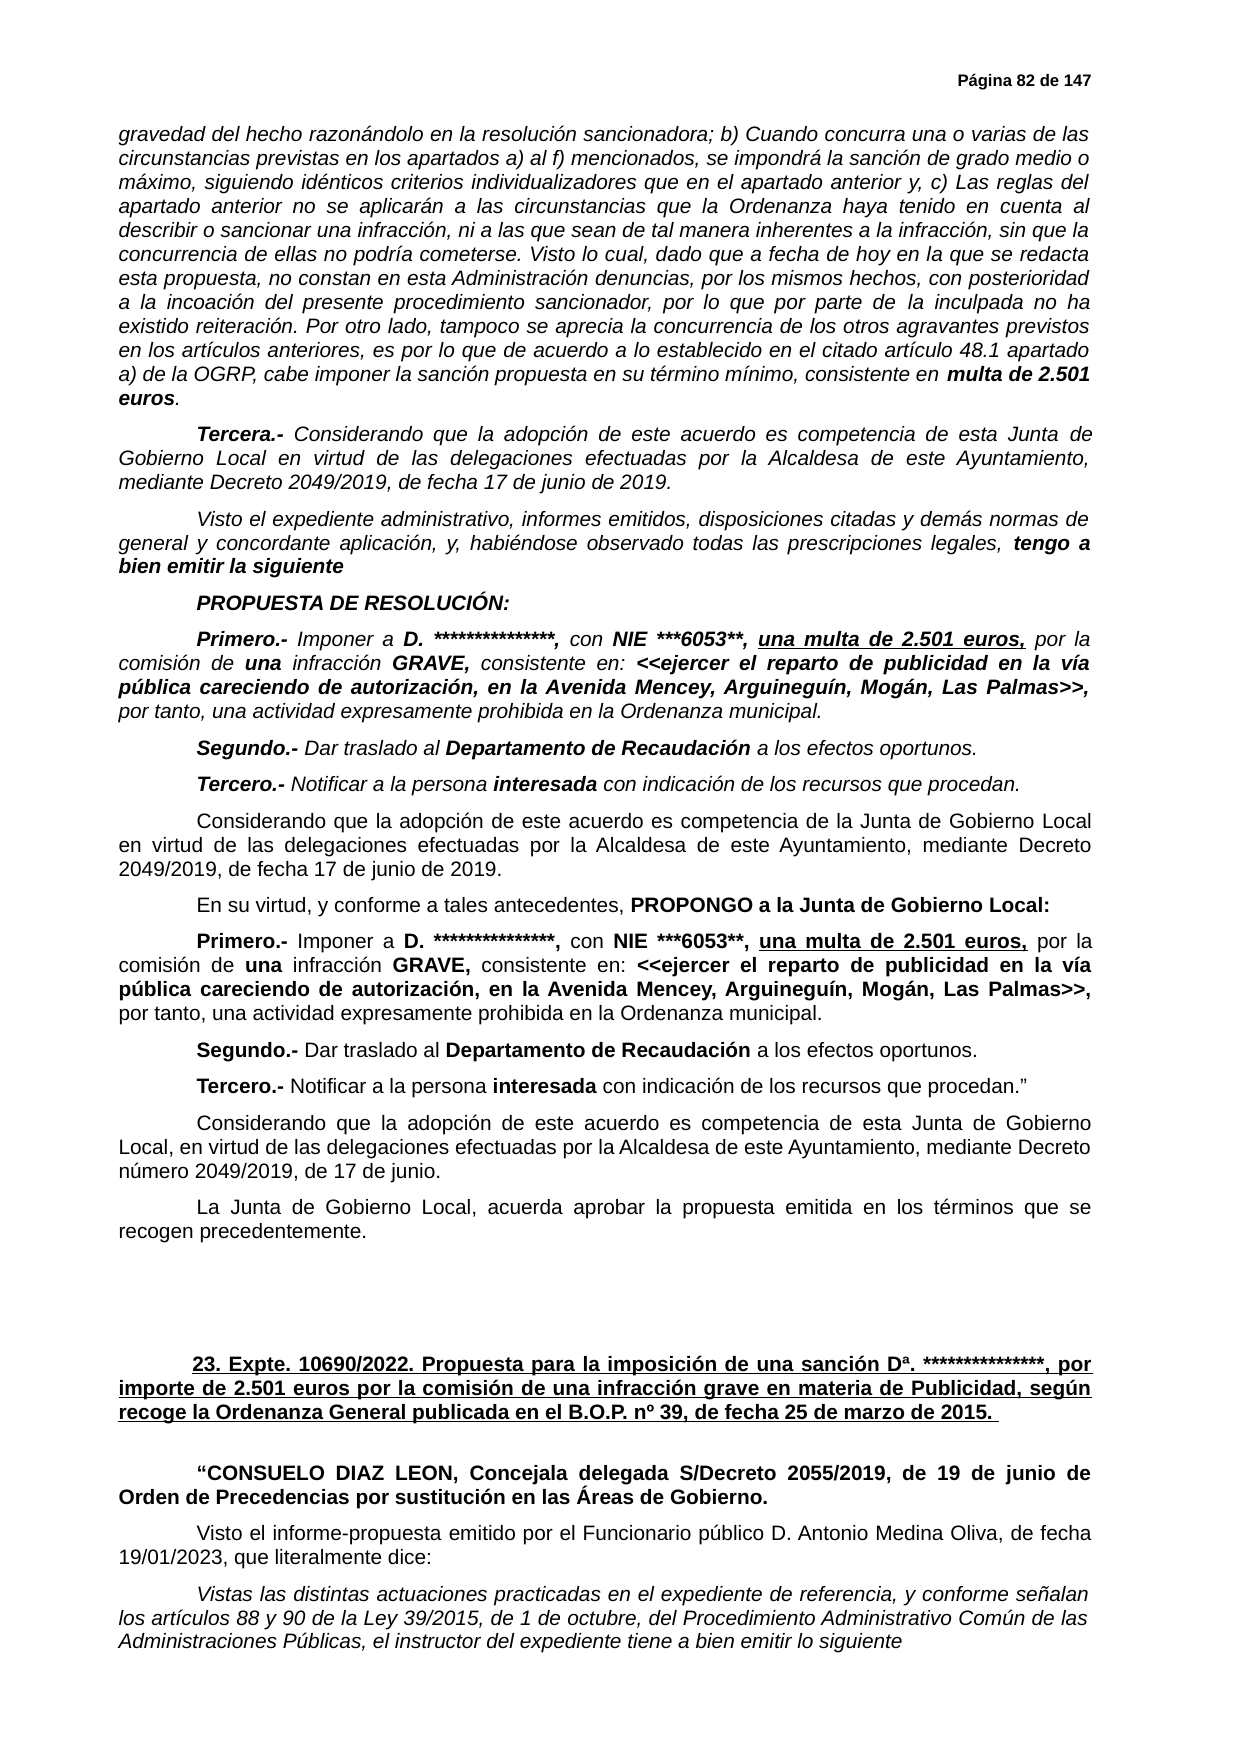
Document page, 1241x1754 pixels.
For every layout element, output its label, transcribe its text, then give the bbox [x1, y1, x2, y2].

text En su virtud, y conforme a tales antecedentes, PROPONGO a la Junta de Gobierno Local: [118, 893, 1092, 917]
text 23. Expte. 10690/2022. Propuesta para la imposición de una sanción Dª. ***************, por importe de 2.501 euros por la comisión de una infracción grave en materia de Publicidad, según [118, 1352, 1092, 1397]
text Vistas las distintas actuaciones practicadas en el expediente de referencia, y conforme señalan los artículos 88 y 90 de la Ley 39/2015, de 1 de octubre, del Procedimiento Administrativo Común de las Administraciones Públicas, el instructor del expediente tiene a bien emitir lo siguiente [118, 1581, 1092, 1653]
text Considerando que la adopción de este acuerdo es competencia de la Junta de Gobierno Local en virtud de las delegaciones efectuadas por la Alcaldesa de este Ayuntamiento, mediante Decreto 2049/2019, de fecha 17 de junio de 2019. [118, 808, 1092, 880]
text Tercero.- Notificar a la persona interesada con indicación de los recursos que procedan.” [118, 1074, 1092, 1098]
text Visto el expediente administrativo, informes emitidos, disposiciones citadas y demás normas de general y concordante aplicación, y, habiéndose observado todas las prescripciones legales, tengo a bien emitir la siguiente [118, 506, 1092, 578]
text “CONSUELO DIAZ LEON, Concejala delegada S/Decreto 2055/2019, de 19 de junio de Orden de Precedencias por sustitución en las Áreas de Gobierno. [118, 1461, 1092, 1508]
text La Junta de Gobierno Local, acuerda aprobar la propuesta emitida en los términos que se recogen precedentemente. [118, 1195, 1092, 1243]
text Segundo.- Dar traslado al Departamento de Recaudación a los efectos oportunos. [118, 736, 1092, 759]
text Primero.- Imponer a D. ***************, con NIE ***6053**, una multa de 2.501 euros, por la comisión de una infracción GRAVE, consistente en: <<ejercer el reparto de publicidad en la vía pública careciendo de autorización, en la Avenida Mencey, Arguineguín, Mogán, Las Palmas>>, por tanto, una actividad expresamente prohibida en la Ordenanza municipal. [118, 929, 1092, 1025]
text recoge la Ordenanza General publicada en el B.O.P. nº 39, de fecha 25 de marzo de 2015. [118, 1398, 1092, 1424]
text PROPUESTA DE RESOLUCIÓN: [118, 591, 1092, 615]
text Tercera.- Considerando que la adopción de este acuerdo es competencia de esta Junta de Gobierno Local en virtud de las delegaciones efectuadas por la Alcaldesa de este Ayuntamiento, mediante Decreto 2049/2019, de fecha 17 de junio de 2019. [118, 422, 1092, 494]
text Considerando que la adopción de este acuerdo es competencia de esta Junta de Gobierno Local, en virtud de las delegaciones efectuadas por la Alcaldesa de este Ayuntamiento, mediante Decreto número 2049/2019, de 17 de junio. [118, 1111, 1092, 1182]
text Primero.- Imponer a D. ***************, con NIE ***6053**, una multa de 2.501 euros, por la comisión de una infracción GRAVE, consistente en: <<ejercer el reparto de publicidad en la vía pública careciendo de autorización, en la Avenida Mencey, Arguineguín, Mogán, Las Palmas>>, por tanto, una actividad expresamente prohibida en la Ordenanza municipal. [118, 627, 1092, 723]
text Segundo.- Dar traslado al Departamento de Recaudación a los efectos oportunos. [118, 1038, 1092, 1062]
text gravedad del hecho razonándolo en la resolución sancionadora; b) Cuando concurra una o varias de las circunstancias previstas en los apartados a) al f) mencionados, se impondrá la sanción de grado medio o máximo, siguiendo idénticos criterios individualizadores que en el apartado anterior y, c) Las reglas del apartado anterior no se aplicarán a las circunstancias que la Ordenanza haya tenido en cuenta al describir o sancionar una infracción, ni a las que sean de tal manera inherentes a la infracción, sin que la concurrencia de ellas no podría cometerse. Visto lo cual, dado que a fecha de hoy en la que se redacta esta propuesta, no constan en esta Administración denuncias, por los mismos hechos, con posterioridad a la incoación del presente procedimiento sancionador, por lo que por parte de la inculpada no ha existido reiteración. Por otro lado, tampoco se aprecia la concurrencia de los otros agravantes previstos en los artículos anteriores, es por lo que de acuerdo a lo establecido en el citado artículo 48.1 apartado a) de la OGRP, cabe imponer la sanción propuesta en su término mínimo, consistente en multa de 2.501 euros. [118, 122, 1092, 409]
text Visto el informe-propuesta emitido por el Funcionario público D. Antonio Medina Oliva, de fecha 19/01/2023, que literalmente dice: [118, 1521, 1092, 1569]
text Tercero.- Notificar a la persona interesada con indicación de los recursos que procedan. [118, 772, 1092, 796]
